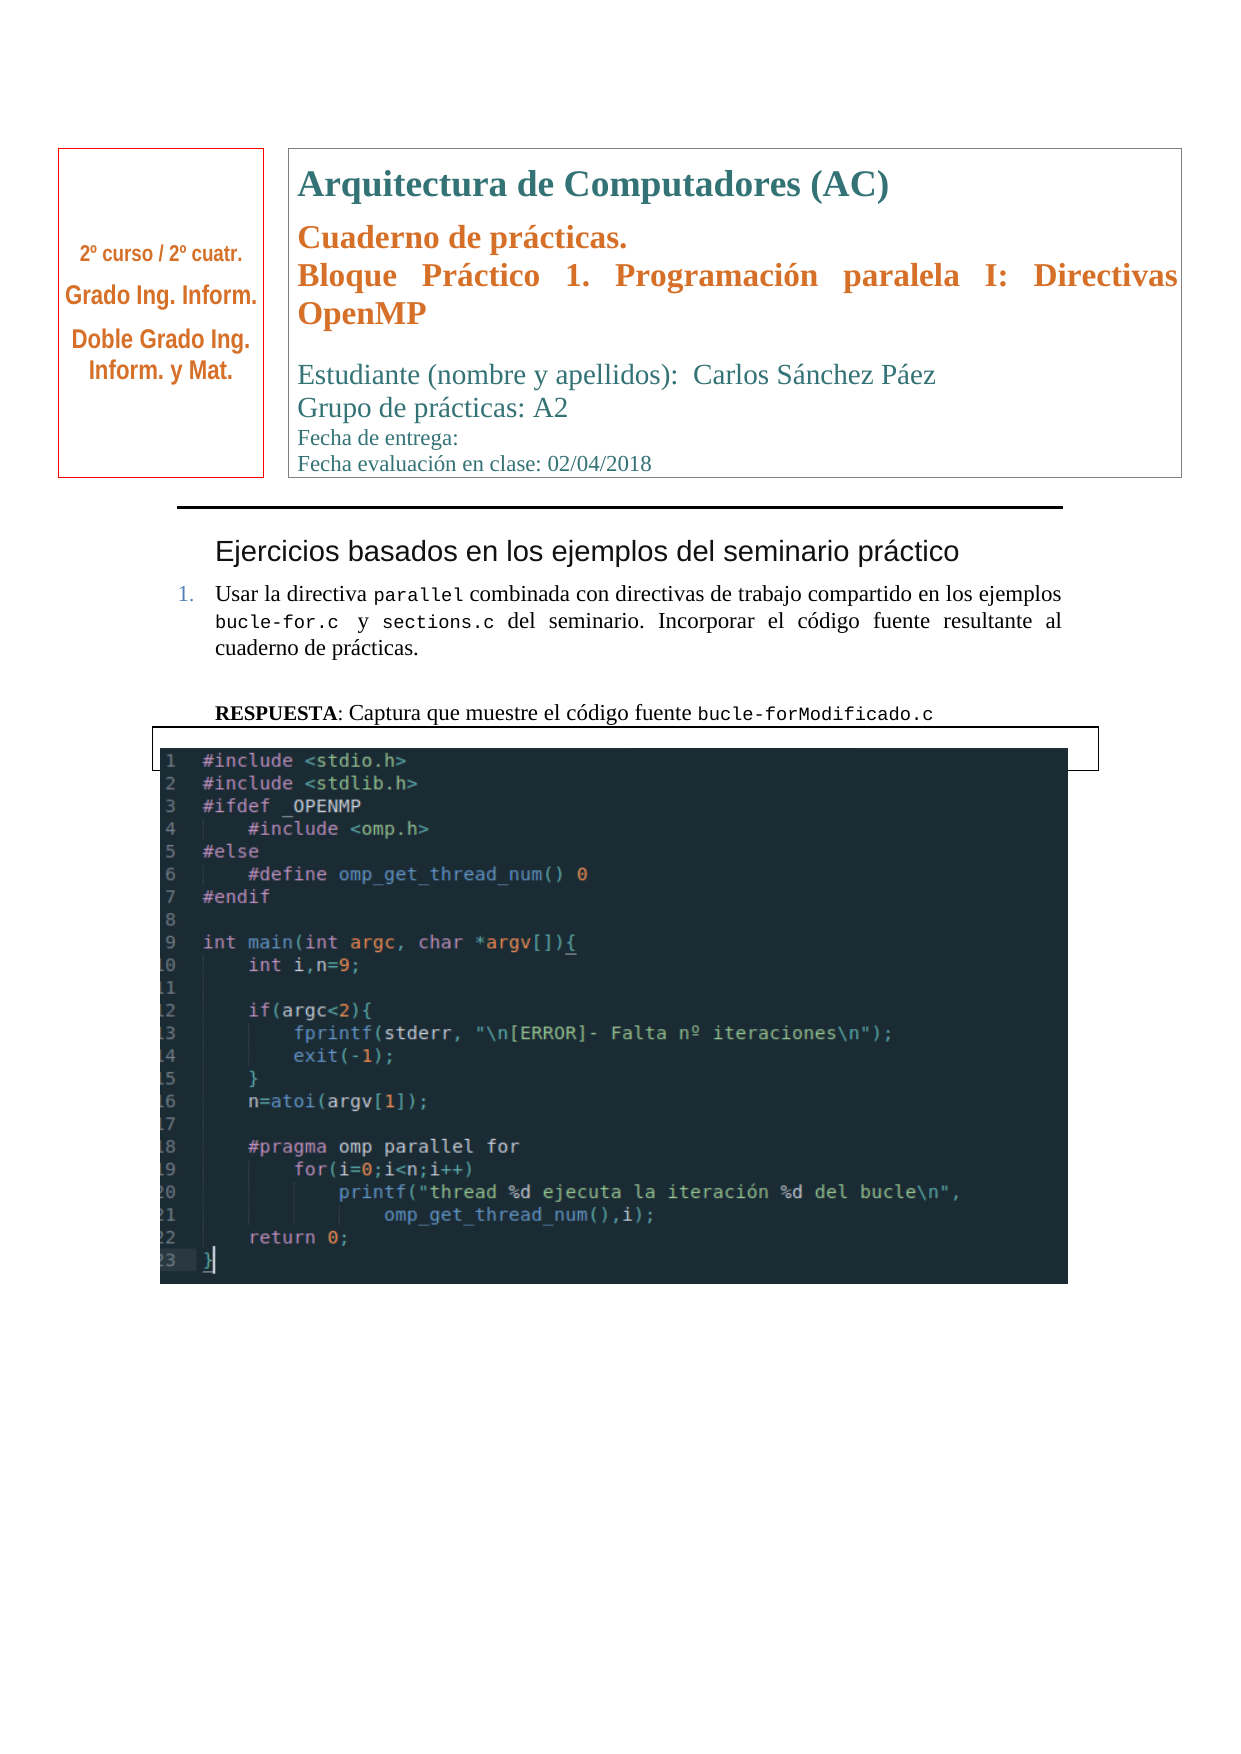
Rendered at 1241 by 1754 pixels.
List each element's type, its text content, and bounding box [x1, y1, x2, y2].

picture [160, 748, 1068, 1284]
list Usar la directiva parallel combinada con directivas de trabajo compartido en los ejemplos bucle-for.c y sections.c del seminario. Incorporar el código fuente resultante al cuaderno de prácticas. [177, 580, 1063, 661]
table_header Arquitectura de Computadores (AC) Cuaderno de prácticas. Bloque Práctico 1. Programación paralela I: Directivas OpenMP Estudiante (nombre y apellidos): Carlos Sánchez Páez Grupo de prácticas: A2 Fecha de entrega: Fecha evaluación en clase: 02/04/2018 [289, 149, 1181, 477]
subtitle Ejercicios basados en los ejemplos del seminario práctico [177, 534, 1063, 568]
table_header [264, 148, 288, 477]
table_header 2º curso / 2º cuatr. Grado Ing. Inform. Doble Grado Ing. Inform. y Mat. [59, 149, 263, 477]
table_header [153, 728, 1098, 770]
text RESPUESTA: Captura que muestre el código fuente bucle-forModificado.c [215, 699, 1063, 726]
